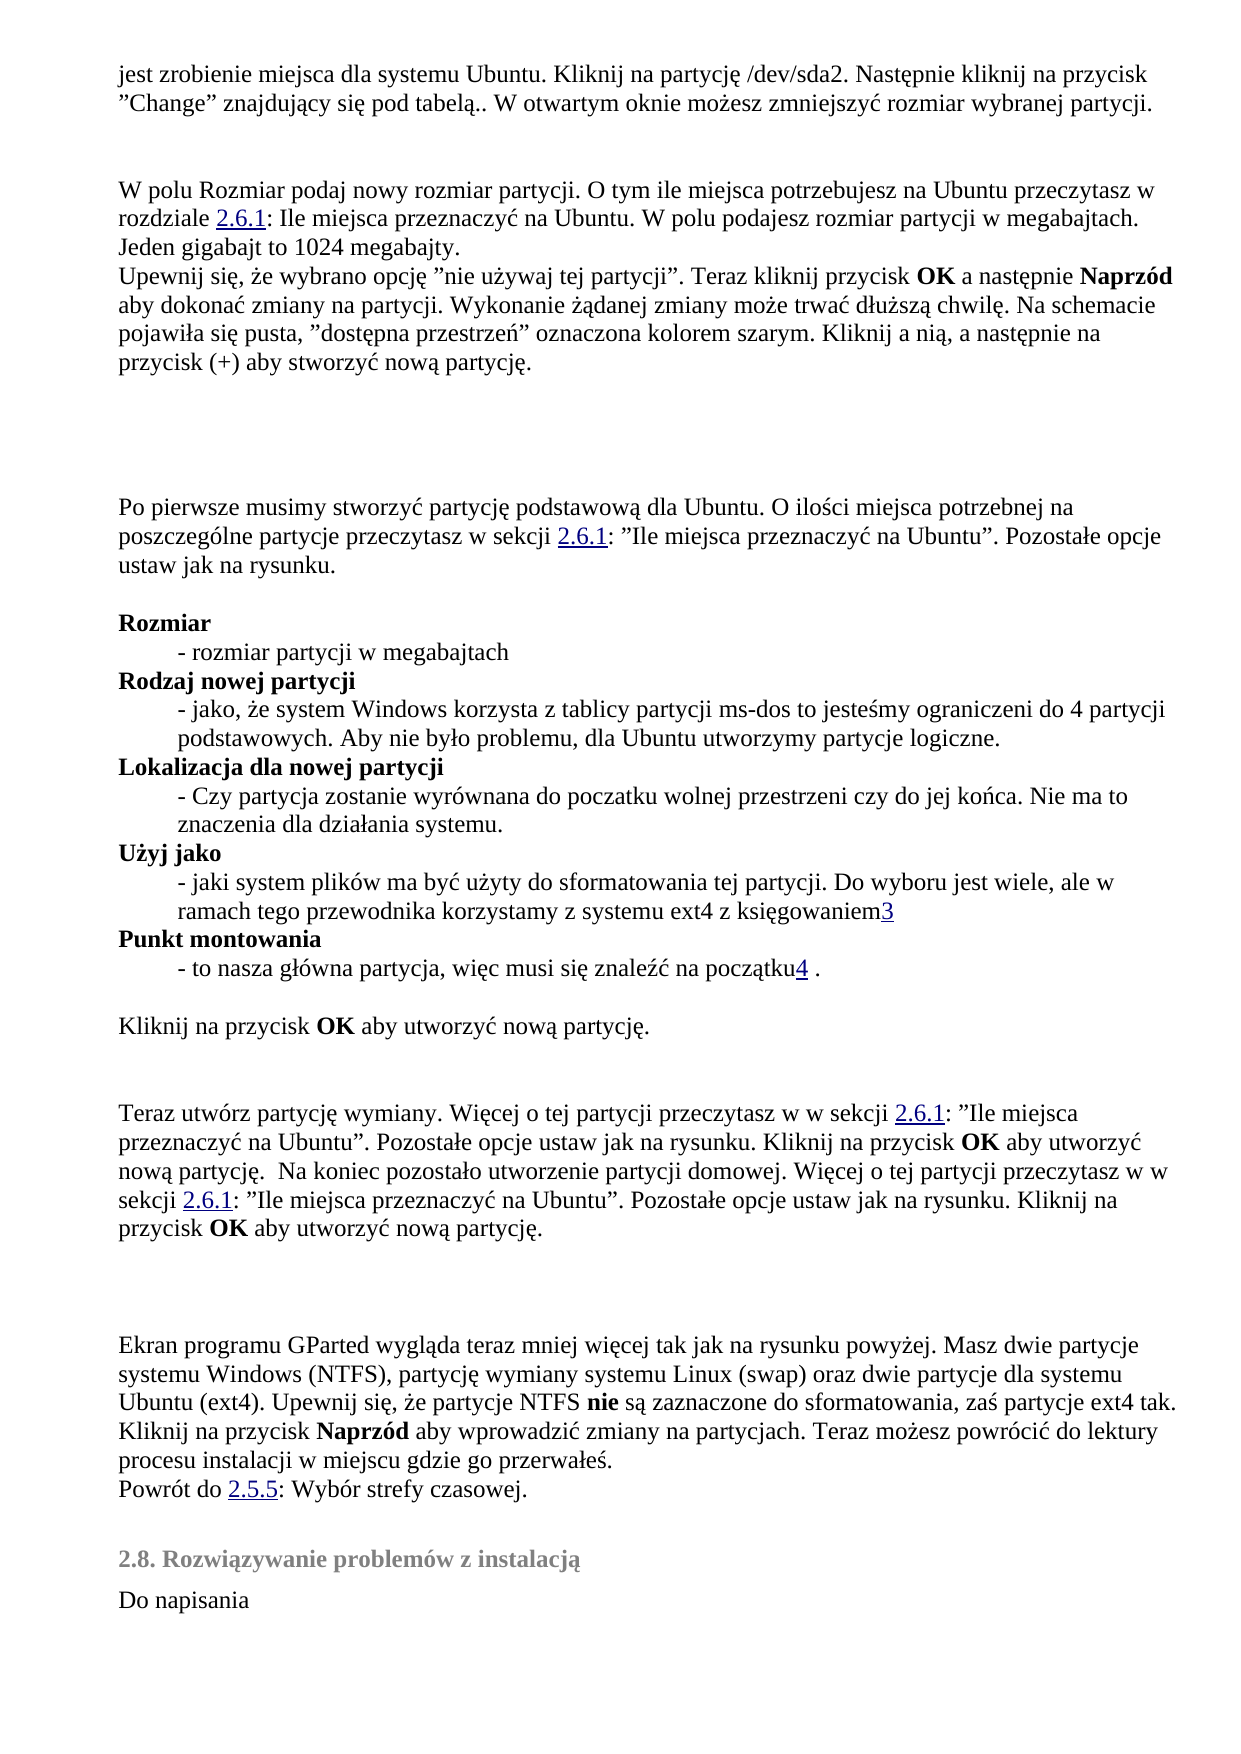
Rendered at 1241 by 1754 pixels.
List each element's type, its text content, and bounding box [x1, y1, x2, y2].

subtitle Rozmiar [118, 608, 1181, 637]
text Po pierwsze musimy stworzyć partycję podstawową dla Ubuntu. O ilości miejsca potrzebnej na poszczególne partycje przeczytasz w sekcji 2.6.1: ”Ile miejsca przeznaczyć na Ubuntu”. Pozostałe opcje ustaw jak na rysunku. [118, 492, 1181, 579]
subtitle Lokalizacja dla nowej partycji [118, 752, 1181, 781]
text Kliknij na przycisk OK aby utworzyć nową partycję. [118, 1011, 1181, 1040]
list - Czy partycja zostanie wyrównana do poczatku wolnej przestrzeni czy do jej końca. Nie ma to znaczenia dla działania systemu. [177, 781, 1181, 838]
text Do napisania [118, 1586, 1181, 1614]
text W polu Rozmiar podaj nowy rozmiar partycji. O tym ile miejsca potrzebujesz na Ubuntu przeczytasz w rozdziale 2.6.1: Ile miejsca przeznaczyć na Ubuntu. W polu podajesz rozmiar partycji w megabajtach. Jeden gigabajt to 1024 megabajty. Upewnij się, że wybrano opcję ”nie używaj tej partycji”. Teraz kliknij przycisk OK a następnie Naprzód aby dokonać zmiany na partycji. Wykonanie żądanej zmiany może trwać dłuższą chwilę. Na schemacie pojawiła się pusta, ”dostępna przestrzeń” oznaczona kolorem szarym. Kliknij a nią, a następnie na przycisk (+) aby stworzyć nową partycję. [118, 175, 1181, 376]
list - jaki system plików ma być użyty do sformatowania tej partycji. Do wyboru jest wiele, ale w ramach tego przewodnika korzystamy z systemu ext4 z księgowaniem3 [177, 867, 1181, 924]
subtitle Użyj jako [118, 838, 1181, 867]
list - rozmiar partycji w megabajtach [177, 637, 1181, 666]
text Ekran programu GParted wygląda teraz mniej więcej tak jak na rysunku powyżej. Masz dwie partycje systemu Windows (NTFS), partycję wymiany systemu Linux (swap) oraz dwie partycje dla systemu Ubuntu (ext4). Upewnij się, że partycje NTFS nie są zaznaczone do sformatowania, zaś partycje ext4 tak. Kliknij na przycisk Naprzód aby wprowadzić zmiany na partycjach. Teraz możesz powrócić do lektury procesu instalacji w miejscu gdzie go przerwałeś. Powrót do 2.5.5: Wybór strefy czasowej. [118, 1330, 1181, 1502]
text jest zrobienie miejsca dla systemu Ubuntu. Kliknij na partycję /dev/sda2. Następnie kliknij na przycisk ”Change” znajdujący się pod tabelą.. W otwartym oknie możesz zmniejszyć rozmiar wybranej partycji. [118, 59, 1181, 117]
text Teraz utwórz partycję wymiany. Więcej o tej partycji przeczytasz w w sekcji 2.6.1: ”Ile miejsca przeznaczyć na Ubuntu”. Pozostałe opcje ustaw jak na rysunku. Kliknij na przycisk OK aby utworzyć nową partycję. Na koniec pozostało utworzenie partycji domowej. Więcej o tej partycji przeczytasz w w sekcji 2.6.1: ”Ile miejsca przeznaczyć na Ubuntu”. Pozostałe opcje ustaw jak na rysunku. Kliknij na przycisk OK aby utworzyć nową partycję. [118, 1098, 1181, 1242]
subtitle Rodzaj nowej partycji [118, 666, 1181, 694]
subtitle 2.8. Rozwiązywanie problemów z instalacją [118, 1544, 1181, 1573]
subtitle Punkt montowania [118, 924, 1181, 953]
list - jako, że system Windows korzysta z tablicy partycji ms-dos to jesteśmy ograniczeni do 4 partycji podstawowych. Aby nie było problemu, dla Ubuntu utworzymy partycje logiczne. [177, 694, 1181, 752]
list - to nasza główna partycja, więc musi się znaleźć na początku4 . [177, 953, 1181, 982]
